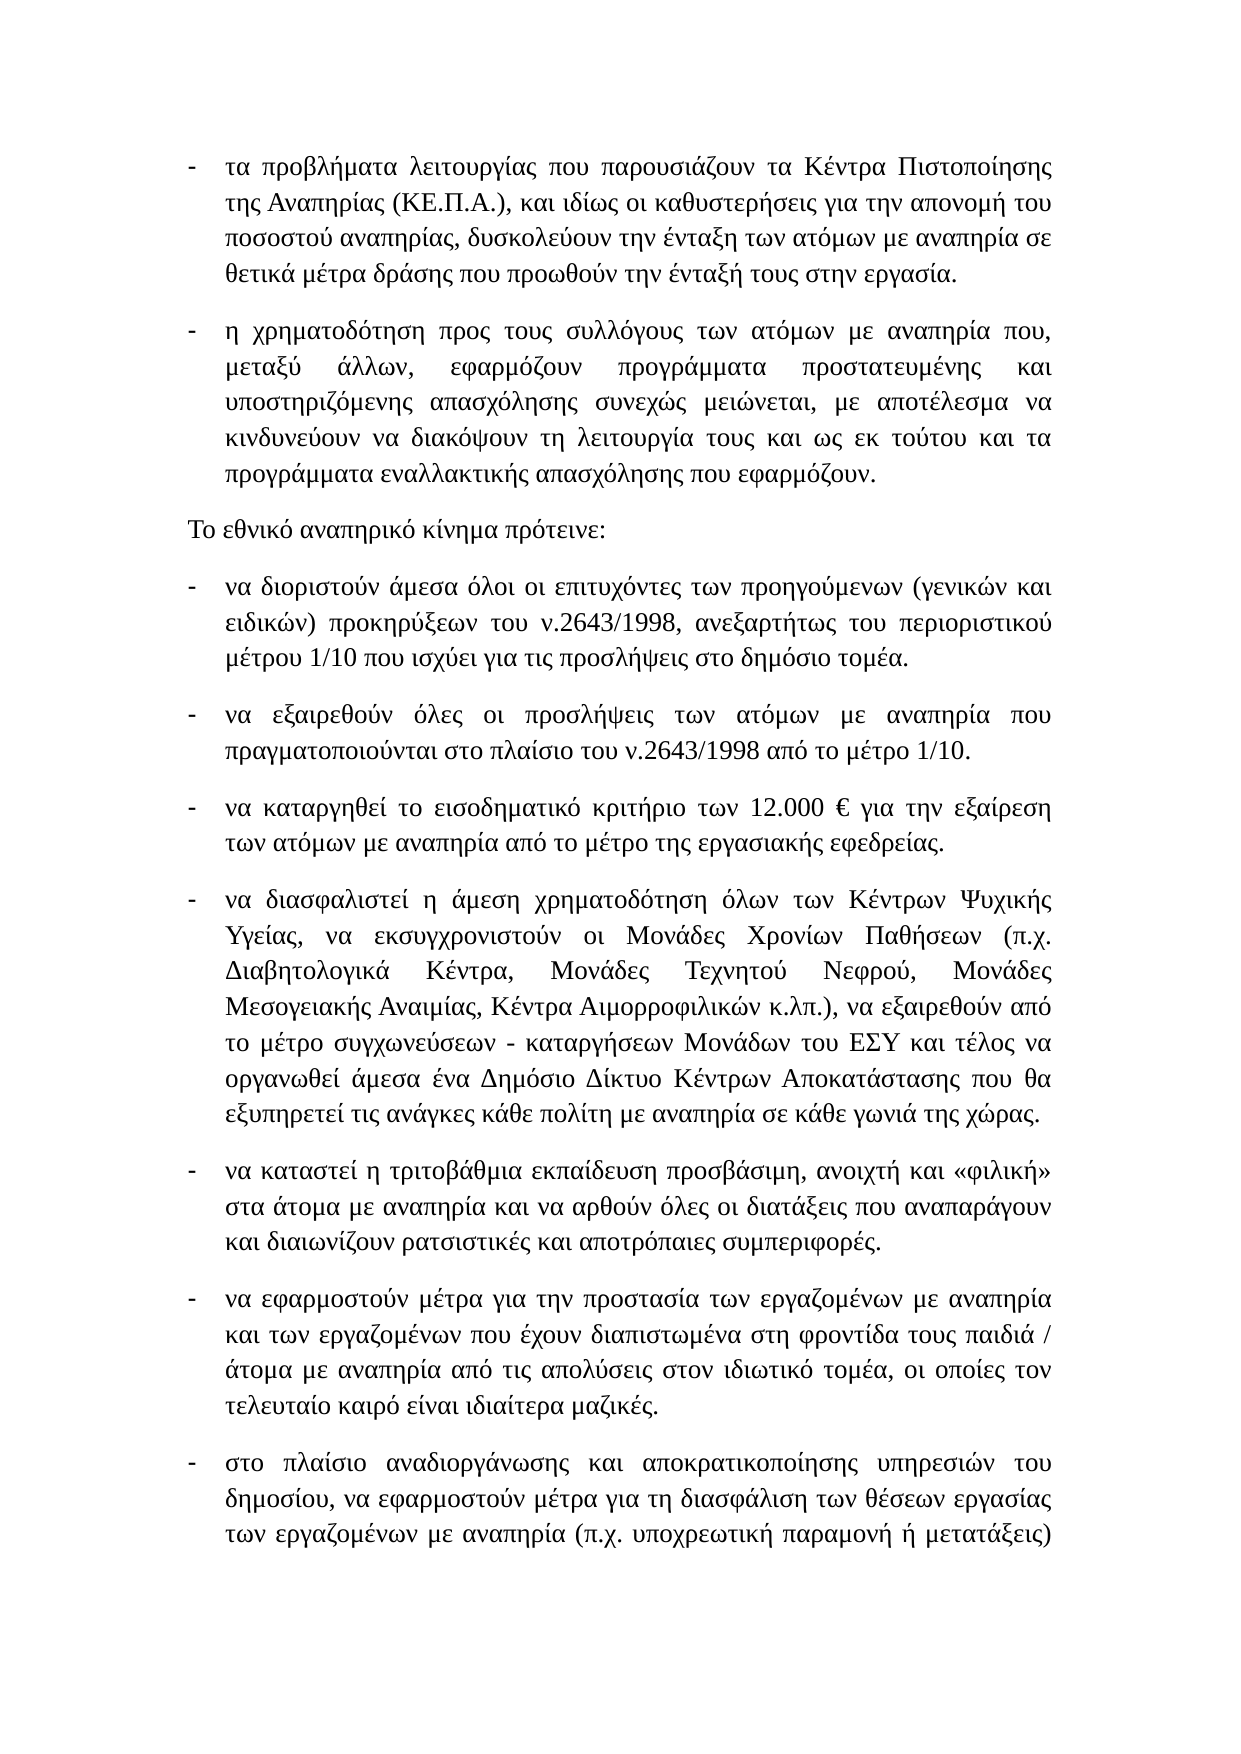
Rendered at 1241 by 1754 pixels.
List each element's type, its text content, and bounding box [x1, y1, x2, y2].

list να διοριστούν άμεσα όλοι οι επιτυχόντες των προηγούμενων (γενικών και ειδικών) προκηρύξεων του ν.2643/1998, ανεξαρτήτως του περιοριστικού μέτρου 1/10 που ισχύει για τις προσλήψεις στο δημόσιο τομέα. [187, 570, 1053, 673]
list να εφαρμοστούν μέτρα για την προστασία των εργαζομένων με αναπηρία και των εργαζομένων που έχουν διαπιστωμένα στη φροντίδα τους παιδιά / άτομα με αναπηρία από τις απολύσεις στον ιδιωτικό τομέα, οι οποίες τον τελευταίο καιρό είναι ιδιαίτερα μαζικές. [187, 1282, 1053, 1421]
list στο πλαίσιο αναδιοργάνωσης και αποκρατικοποίησης υπηρεσιών του δημοσίου, να εφαρμοστούν μέτρα για τη διασφάλιση των θέσεων εργασίας των εργαζομένων με αναπηρία (π.χ. υποχρεωτική παραμονή ή μετατάξεις) [187, 1446, 1053, 1549]
list η χρηματοδότηση προς τους συλλόγους των ατόμων με αναπηρία που, μεταξύ άλλων, εφαρμόζουν προγράμματα προστατευμένης και υποστηριζόμενης απασχόλησης συνεχώς μειώνεται, με αποτέλεσμα να κινδυνεύουν να διακόψουν τη λειτουργία τους και ως εκ τούτου και τα προγράμματα εναλλακτικής απασχόλησης που εφαρμόζουν. [187, 314, 1053, 488]
list τα προβλήματα λειτουργίας που παρουσιάζουν τα Κέντρα Πιστοποίησης της Αναπηρίας (ΚΕ.Π.Α.), και ιδίως οι καθυστερήσεις για την απονομή του ποσοστού αναπηρίας, δυσκολεύουν την ένταξη των ατόμων με αναπηρία σε θετικά μέτρα δράσης που προωθούν την ένταξή τους στην εργασία. [187, 150, 1053, 288]
list να καταστεί η τριτοβάθμια εκπαίδευση προσβάσιμη, ανοιχτή και «φιλική» στα άτομα με αναπηρία και να αρθούν όλες οι διατάξεις που αναπαράγουν και διαιωνίζουν ρατσιστικές και αποτρόπαιες συμπεριφορές. [187, 1154, 1053, 1257]
text Το εθνικό αναπηρικό κίνημα πρότεινε: [187, 513, 1053, 544]
list να καταργηθεί το εισοδηματικό κριτήριο των 12.000 € για την εξαίρεση των ατόμων με αναπηρία από το μέτρο της εργασιακής εφεδρείας. [187, 791, 1053, 857]
list να διασφαλιστεί η άμεση χρηματοδότηση όλων των Κέντρων Ψυχικής Υγείας, να εκσυγχρονιστούν οι Μονάδες Χρονίων Παθήσεων (π.χ. Διαβητολογικά Κέντρα, Μονάδες Τεχνητού Νεφρού, Μονάδες Μεσογειακής Αναιμίας, Κέντρα Αιμορροφιλικών κ.λπ.), να εξαιρεθούν από το μέτρο συγχωνεύσεων - καταργήσεων Μονάδων του ΕΣΥ και τέλος να οργανωθεί άμεσα ένα Δημόσιο Δίκτυο Κέντρων Αποκατάστασης που θα εξυπηρετεί τις ανάγκες κάθε πολίτη με αναπηρία σε κάθε γωνιά της χώρας. [187, 883, 1053, 1128]
list να εξαιρεθούν όλες οι προσλήψεις των ατόμων με αναπηρία που πραγματοποιούνται στο πλαίσιο του ν.2643/1998 από το μέτρο 1/10. [187, 698, 1053, 765]
